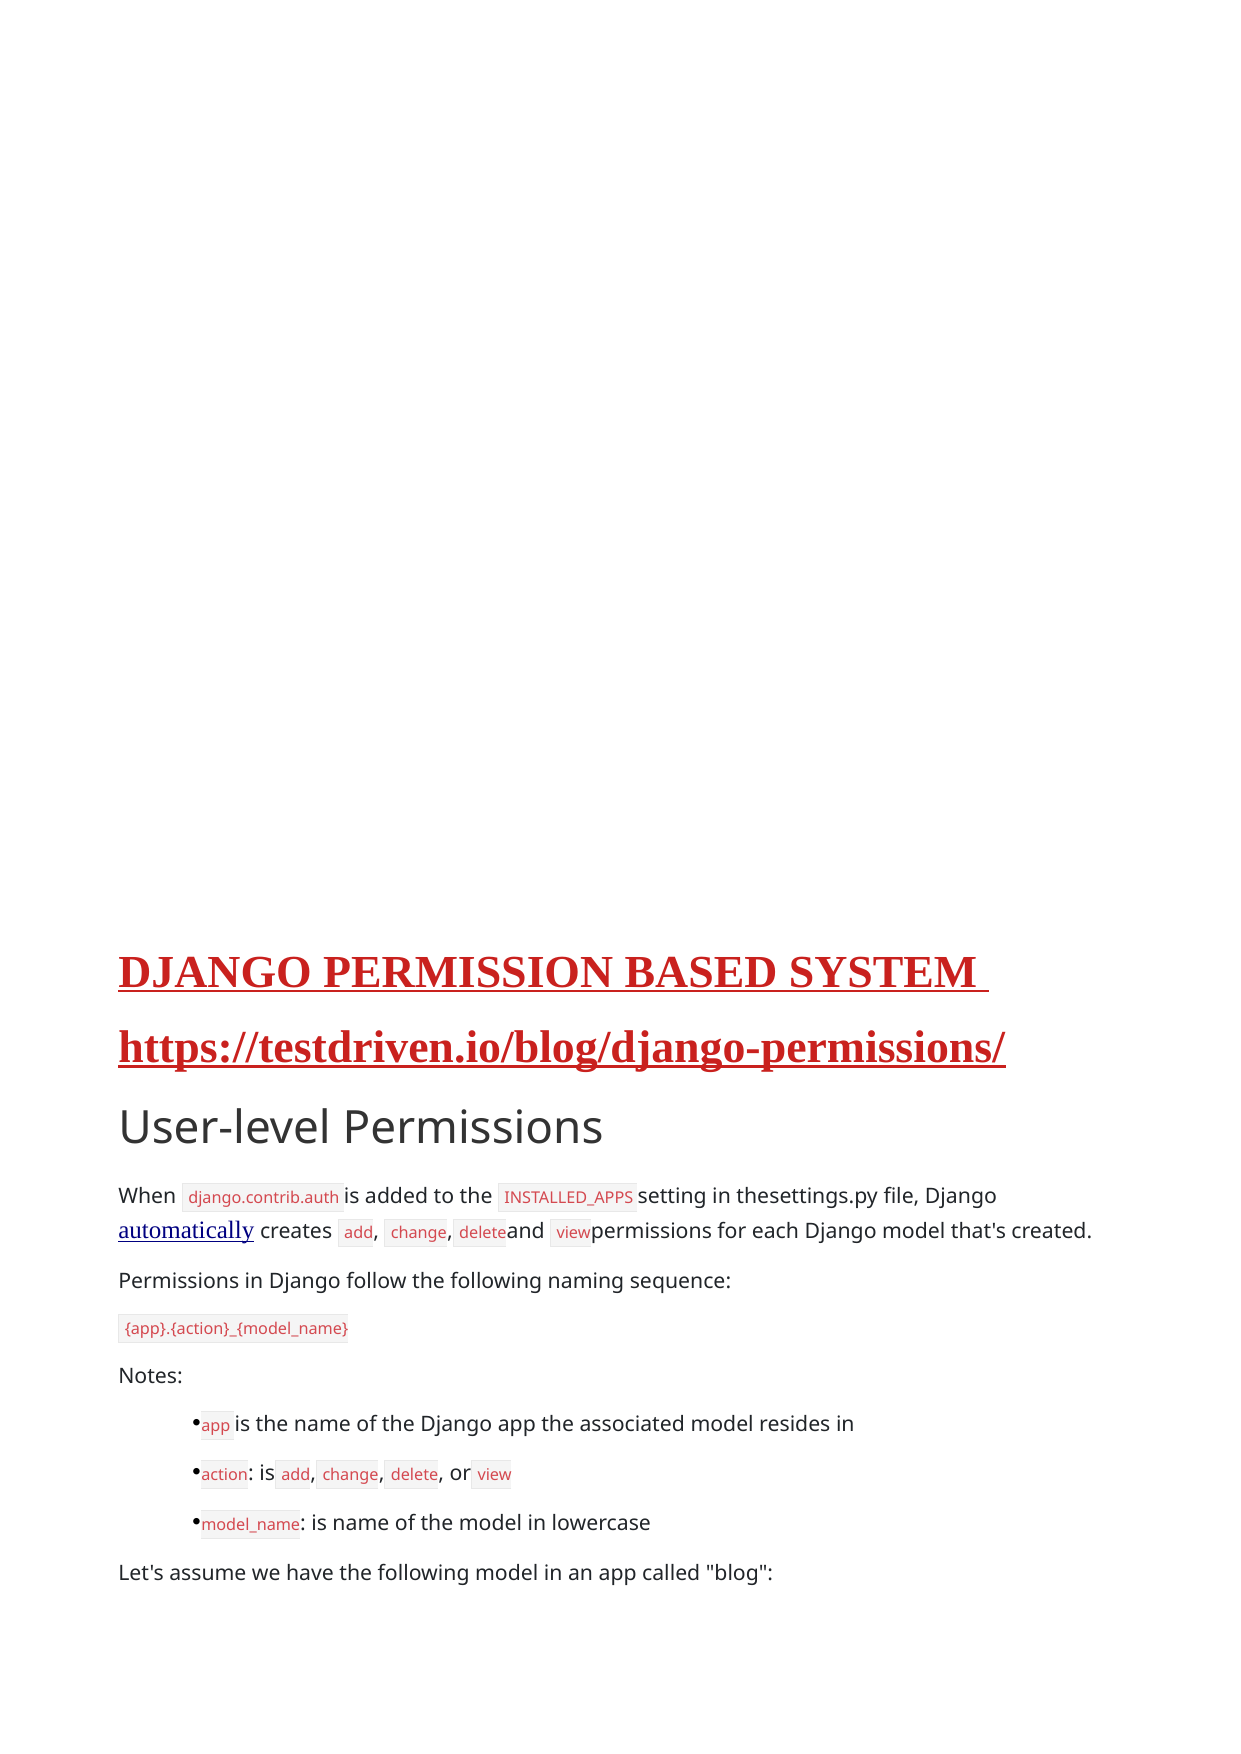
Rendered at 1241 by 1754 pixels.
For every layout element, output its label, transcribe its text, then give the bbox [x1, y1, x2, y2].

text https://testdriven.io/blog/django-permissions/ [118, 1019, 1122, 1072]
text User-level Permissions [118, 1094, 1122, 1157]
text When django.contrib.auth is added to the INSTALLED_APPS setting in thesettings.py file, Django automatically creates add, change,deleteand viewpermissions for each Django model that's created. [118, 1181, 1122, 1247]
text {app}.{action}_{model_name} [119, 1314, 1122, 1342]
list action: isadd,change,delete, orview [118, 1458, 1122, 1488]
list app is the name of the Django app the associated model resides in [118, 1408, 1122, 1439]
list model_name: is name of the model in lowercase [118, 1508, 1122, 1538]
text Let's assume we have the following model in an app called "blog": [118, 1557, 1122, 1586]
text Permissions in Django follow the following naming sequence: [118, 1266, 1122, 1295]
text DJANGO PERMISSION BASED SYSTEM [118, 944, 1122, 997]
text Notes: [118, 1361, 1122, 1389]
